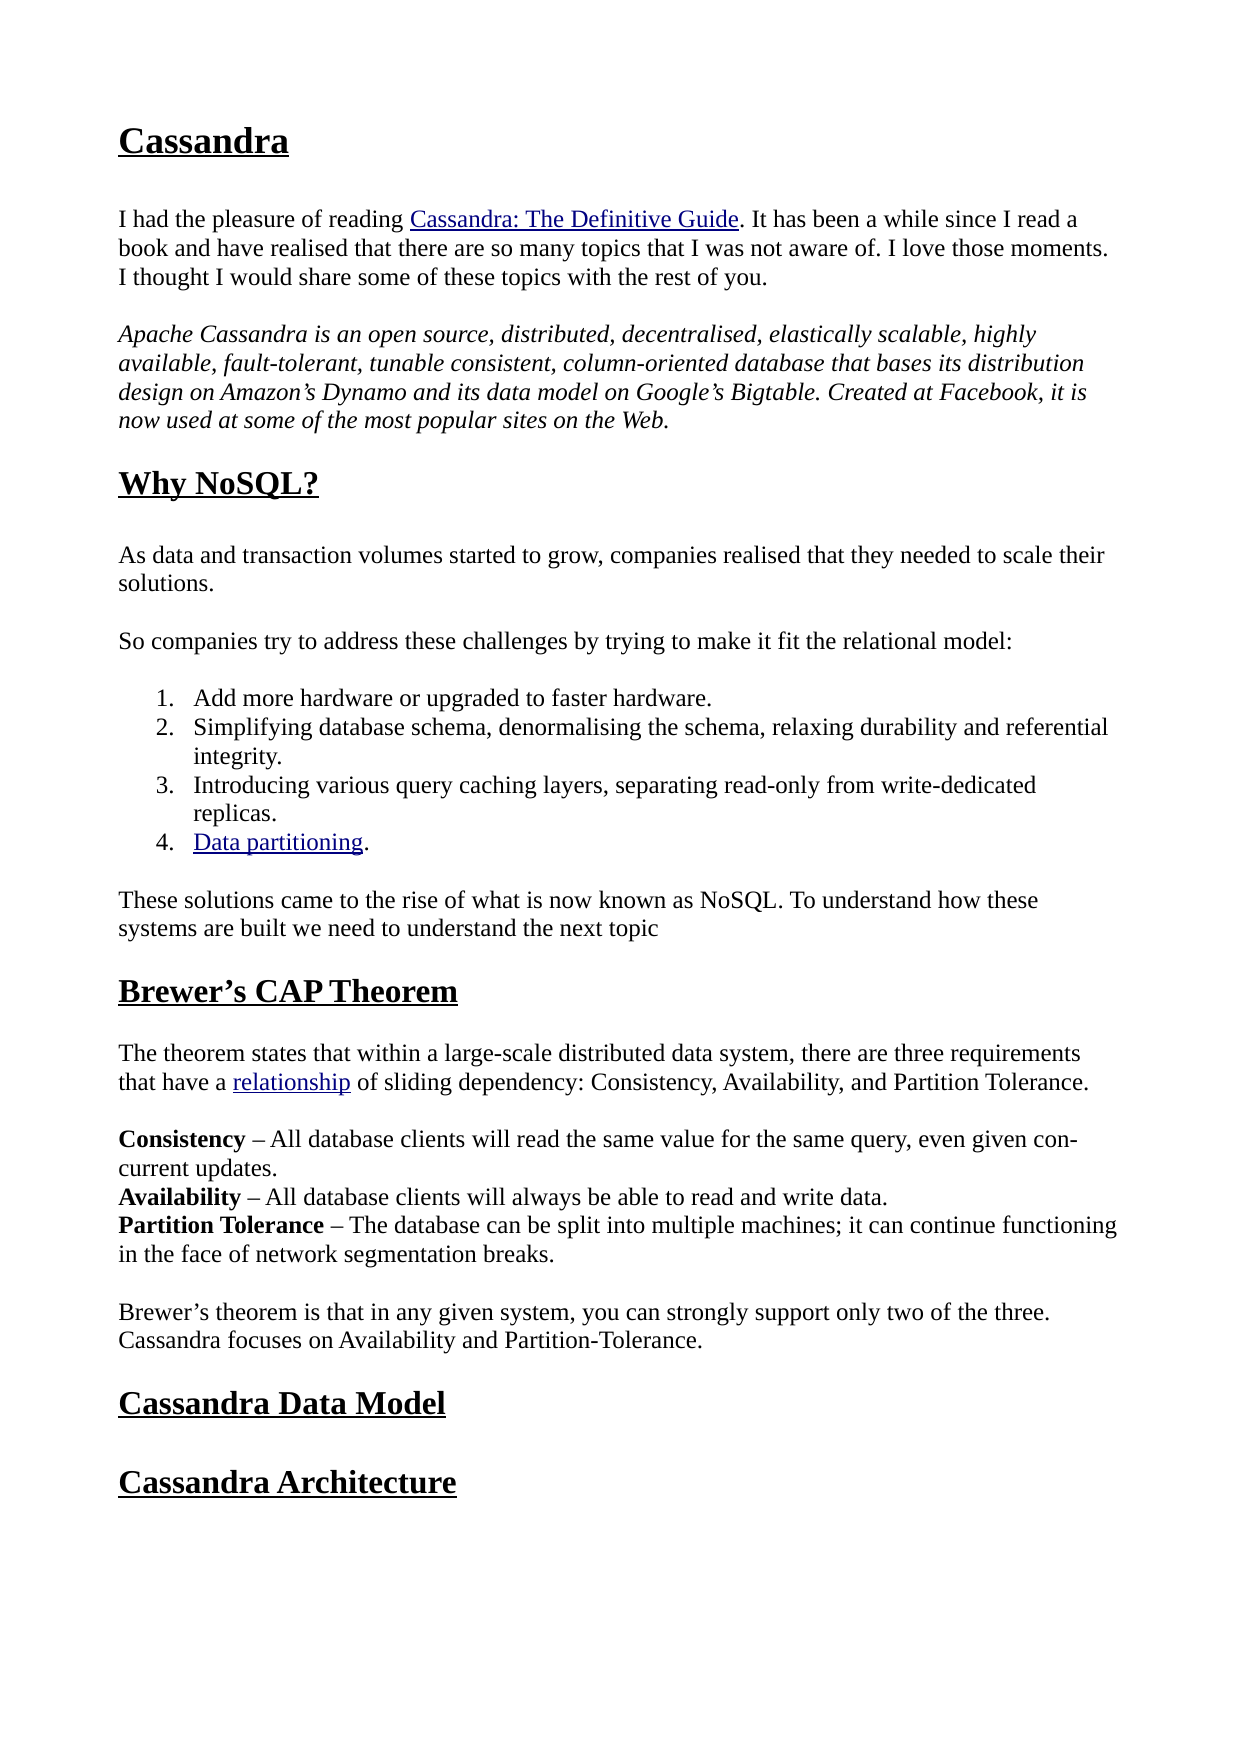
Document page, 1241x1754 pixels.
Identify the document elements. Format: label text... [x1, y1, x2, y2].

text Availability – All database clients will always be able to read and write data. [118, 1182, 1122, 1211]
list Simplifying database schema, denormalising the schema, relaxing durability and referential integrity. [156, 712, 1122, 770]
list Data partitioning. [156, 827, 1122, 856]
list Add more hardware or upgraded to faster hardware. [156, 683, 1122, 712]
text As data and transaction volumes started to grow, companies realised that they needed to scale their solutions. [118, 540, 1122, 597]
text Consistency – All database clients will read the same value for the same query, even given con- current updates. [118, 1124, 1122, 1182]
text So companies try to address these challenges by trying to make it fit the relational model: [118, 626, 1122, 655]
text The theorem states that within a large-scale distributed data system, there are three requirements that have a relationship of sliding dependency: Consistency, Availability, and Partition Tolerance. [118, 1038, 1122, 1096]
text Cassandra Architecture [118, 1463, 1122, 1501]
text Cassandra Data Model [118, 1383, 1122, 1421]
text I had the pleasure of reading Cassandra: The Definitive Guide. It has been a while since I read a book and have realised that there are so many topics that I was not aware of. I love those moments. I thought I would share some of these topics with the rest of you. [118, 204, 1122, 291]
text Partition Tolerance – The database can be split into multiple machines; it can continue functioning in the face of network segmentation breaks. [118, 1211, 1122, 1268]
text Why NoSQL? [118, 463, 1122, 501]
text Brewer’s theorem is that in any given system, you can strongly support only two of the three. Cassandra focuses on Availability and Partition-Tolerance. [118, 1297, 1122, 1354]
text These solutions came to the rise of what is now known as NoSQL. To understand how these systems are built we need to understand the next topic [118, 885, 1122, 942]
text Apache Cassandra is an open source, distributed, decentralised, elastically scalable, highly available, fault-tolerant, tunable consistent, column-oriented database that bases its distribution design on Amazon’s Dynamo and its data model on Google’s Bigtable. Created at Facebook, it is now used at some of the most popular sites on the Web. [118, 319, 1122, 434]
text Cassandra [118, 118, 1122, 161]
text Brewer’s CAP Theorem [118, 971, 1122, 1009]
list Introducing various query caching layers, separating read-only from write-dedicated replicas. [156, 770, 1122, 827]
